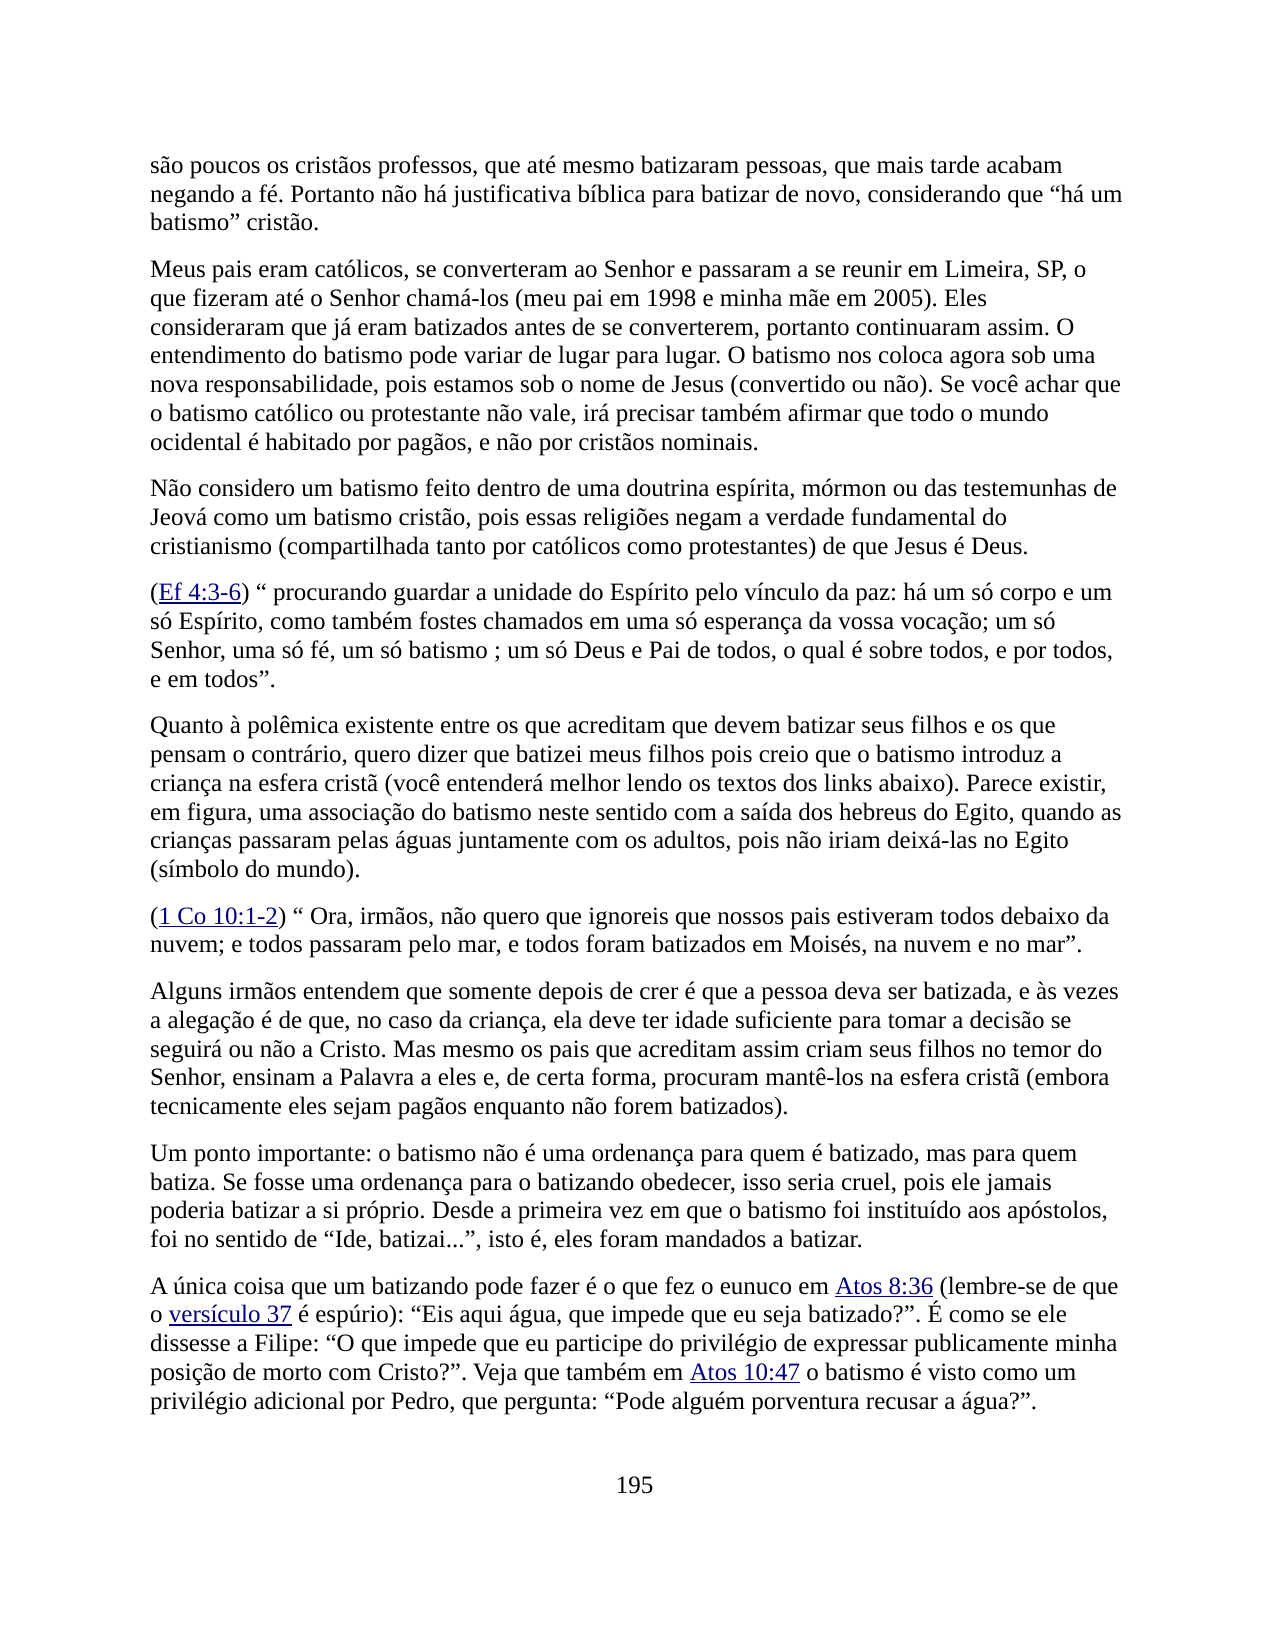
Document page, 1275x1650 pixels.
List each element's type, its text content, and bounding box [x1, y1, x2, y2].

text Alguns irmãos entendem que somente depois de crer é que a pessoa deva ser batizada, e às vezes a alegação é de que, no caso da criança, ela deve ter idade suficiente para tomar a decisão se seguirá ou não a Cristo. Mas mesmo os pais que acreditam assim criam seus filhos no temor do Senhor, ensinam a Palavra a eles e, de certa forma, procuram mantê-los na esfera cristã (embora tecnicamente eles sejam pagãos enquanto não forem batizados). [150, 976, 1125, 1120]
text Não considero um batismo feito dentro de uma doutrina espírita, mórmon ou das testemunhas de Jeová como um batismo cristão, pois essas religiões negam a verdade fundamental do cristianismo (compartilhada tanto por católicos como protestantes) de que Jesus é Deus. [150, 473, 1125, 559]
text (Ef 4:3-6) “ procurando guardar a unidade do Espírito pelo vínculo da paz: há um só corpo e um só Espírito, como também fostes chamados em uma só esperança da vossa vocação; um só Senhor, uma só fé, um só batismo ; um só Deus e Pai de todos, o qual é sobre todos, e por todos, e em todos”. [150, 577, 1125, 692]
text (1 Co 10:1-2) “ Ora, irmãos, não quero que ignoreis que nossos pais estiveram todos debaixo da nuvem; e todos passaram pelo mar, e todos foram batizados em Moisés, na nuvem e no mar”. [150, 901, 1125, 958]
text A única coisa que um batizando pode fazer é o que fez o eunuco em Atos 8:36 (lembre-se de que o versículo 37 é espúrio): “Eis aqui água, que impede que eu seja batizado?”. É como se ele dissesse a Filipe: “O que impede que eu participe do privilégio de expressar publicamente minha posição de morto com Cristo?”. Veja que também em Atos 10:47 o batismo é visto como um privilégio adicional por Pedro, que pergunta: “Pode alguém porventura recusar a água?”. [150, 1271, 1125, 1414]
text Um ponto importante: o batismo não é uma ordenança para quem é batizado, mas para quem batiza. Se fosse uma ordenança para o batizando obedecer, isso seria cruel, pois ele jamais poderia batizar a si próprio. Desde a primeira vez em que o batismo foi instituído aos apóstolos, foi no sentido de “Ide, batizai...”, isto é, eles foram mandados a batizar. [150, 1138, 1125, 1253]
text são poucos os cristãos professos, que até mesmo batizaram pessoas, que mais tarde acabam negando a fé. Portanto não há justificativa bíblica para batizar de novo, considerando que “há um batismo” cristão. [150, 150, 1125, 236]
text Meus pais eram católicos, se converteram ao Senhor e passaram a se reunir em Limeira, SP, o que fizeram até o Senhor chamá-los (meu pai em 1998 e minha mãe em 2005). Eles consideraram que já eram batizados antes de se converterem, portanto continuaram assim. O entendimento do batismo pode variar de lugar para lugar. O batismo nos coloca agora sob uma nova responsabilidade, pois estamos sob o nome de Jesus (convertido ou não). Se você achar que o batismo católico ou protestante não vale, irá precisar também afirmar que todo o mundo ocidental é habitado por pagãos, e não por cristãos nominais. [150, 254, 1125, 455]
text Quanto à polêmica existente entre os que acreditam que devem batizar seus filhos e os que pensam o contrário, quero dizer que batizei meus filhos pois creio que o batismo introduz a criança na esfera cristã (você entenderá melhor lendo os textos dos links abaixo). Parece existir, em figura, uma associação do batismo neste sentido com a saída dos hebreus do Egito, quando as crianças passaram pelas águas juntamente com os adultos, pois não iriam deixá-las no Egito (símbolo do mundo). [150, 710, 1125, 883]
